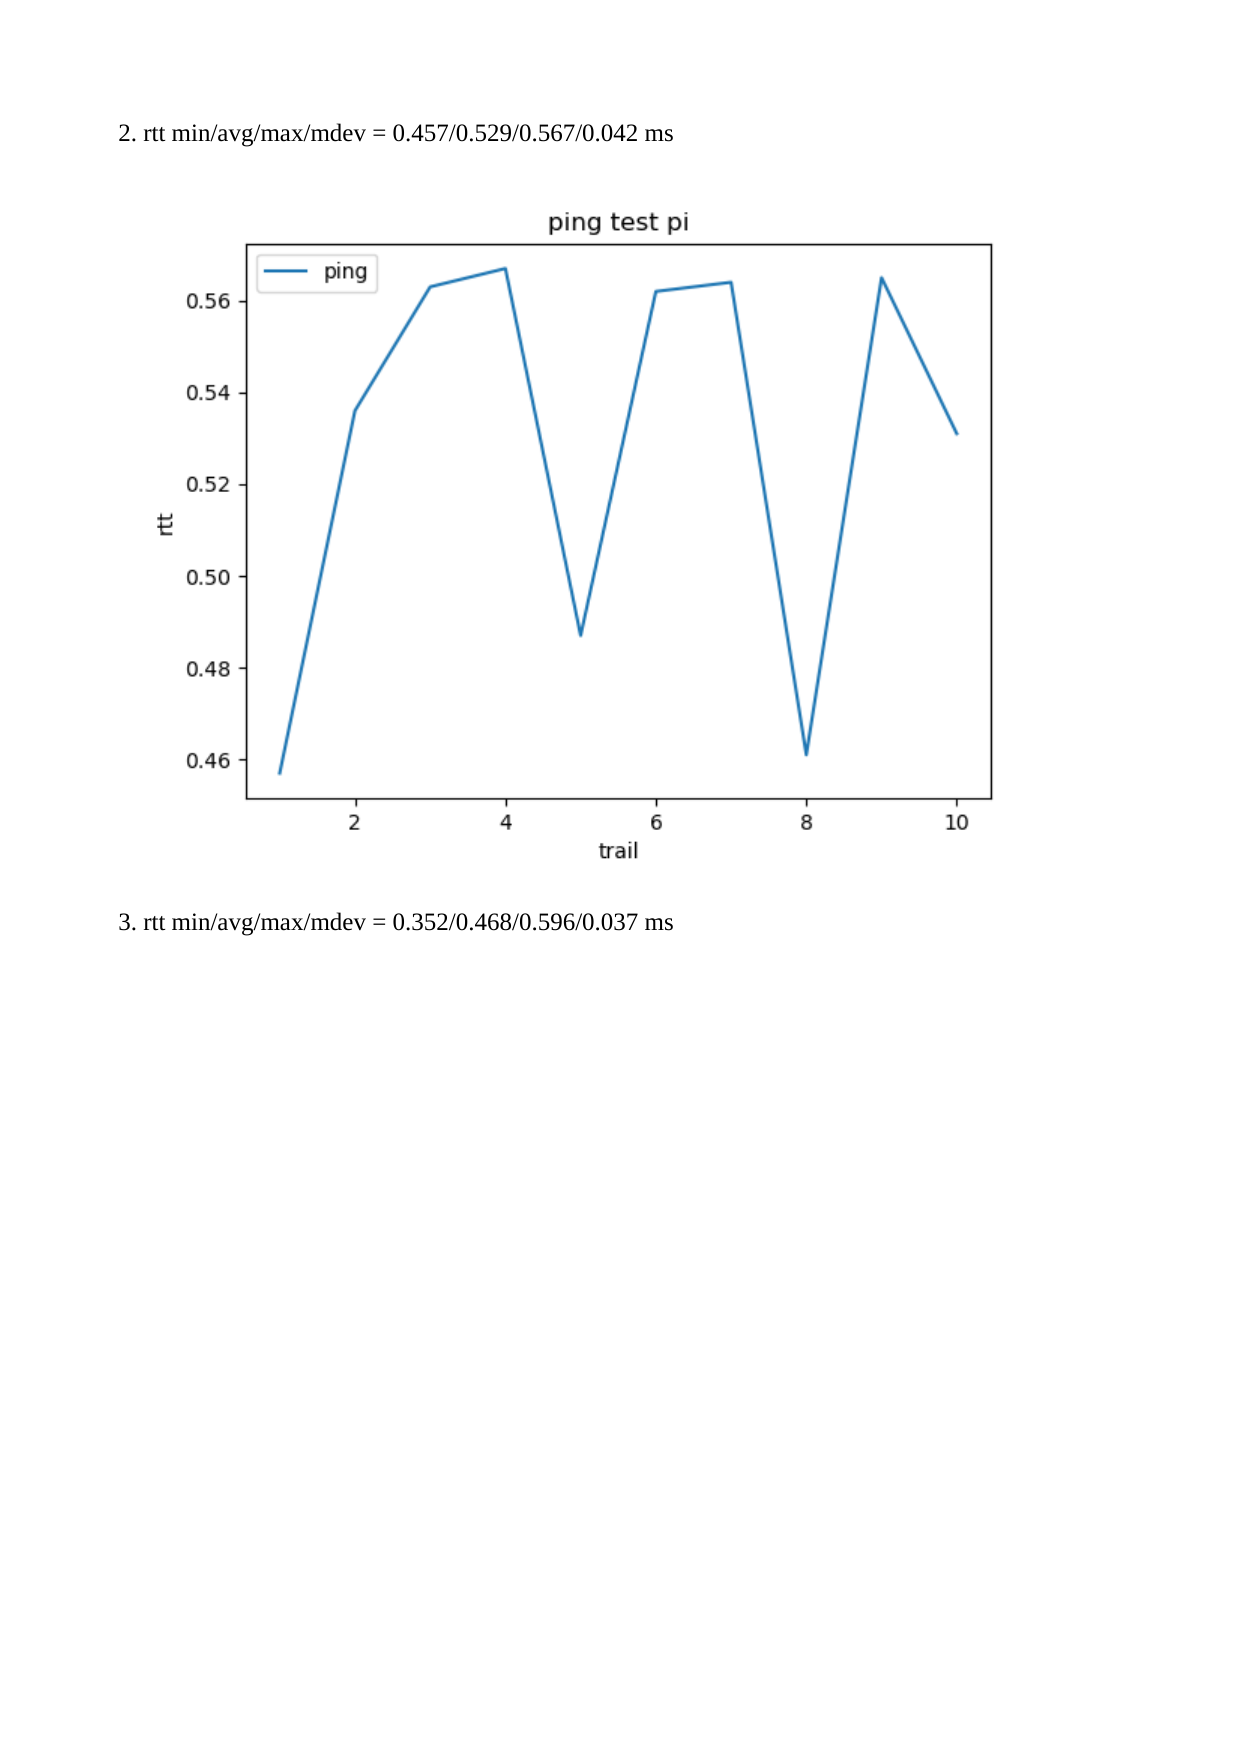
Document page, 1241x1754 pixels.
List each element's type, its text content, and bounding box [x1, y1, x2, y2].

picture [126, 158, 1087, 878]
text 2. rtt min/avg/max/mdev = 0.457/0.529/0.567/0.042 ms [118, 118, 1122, 147]
text 3. rtt min/avg/max/mdev = 0.352/0.468/0.596/0.037 ms [118, 907, 1122, 936]
